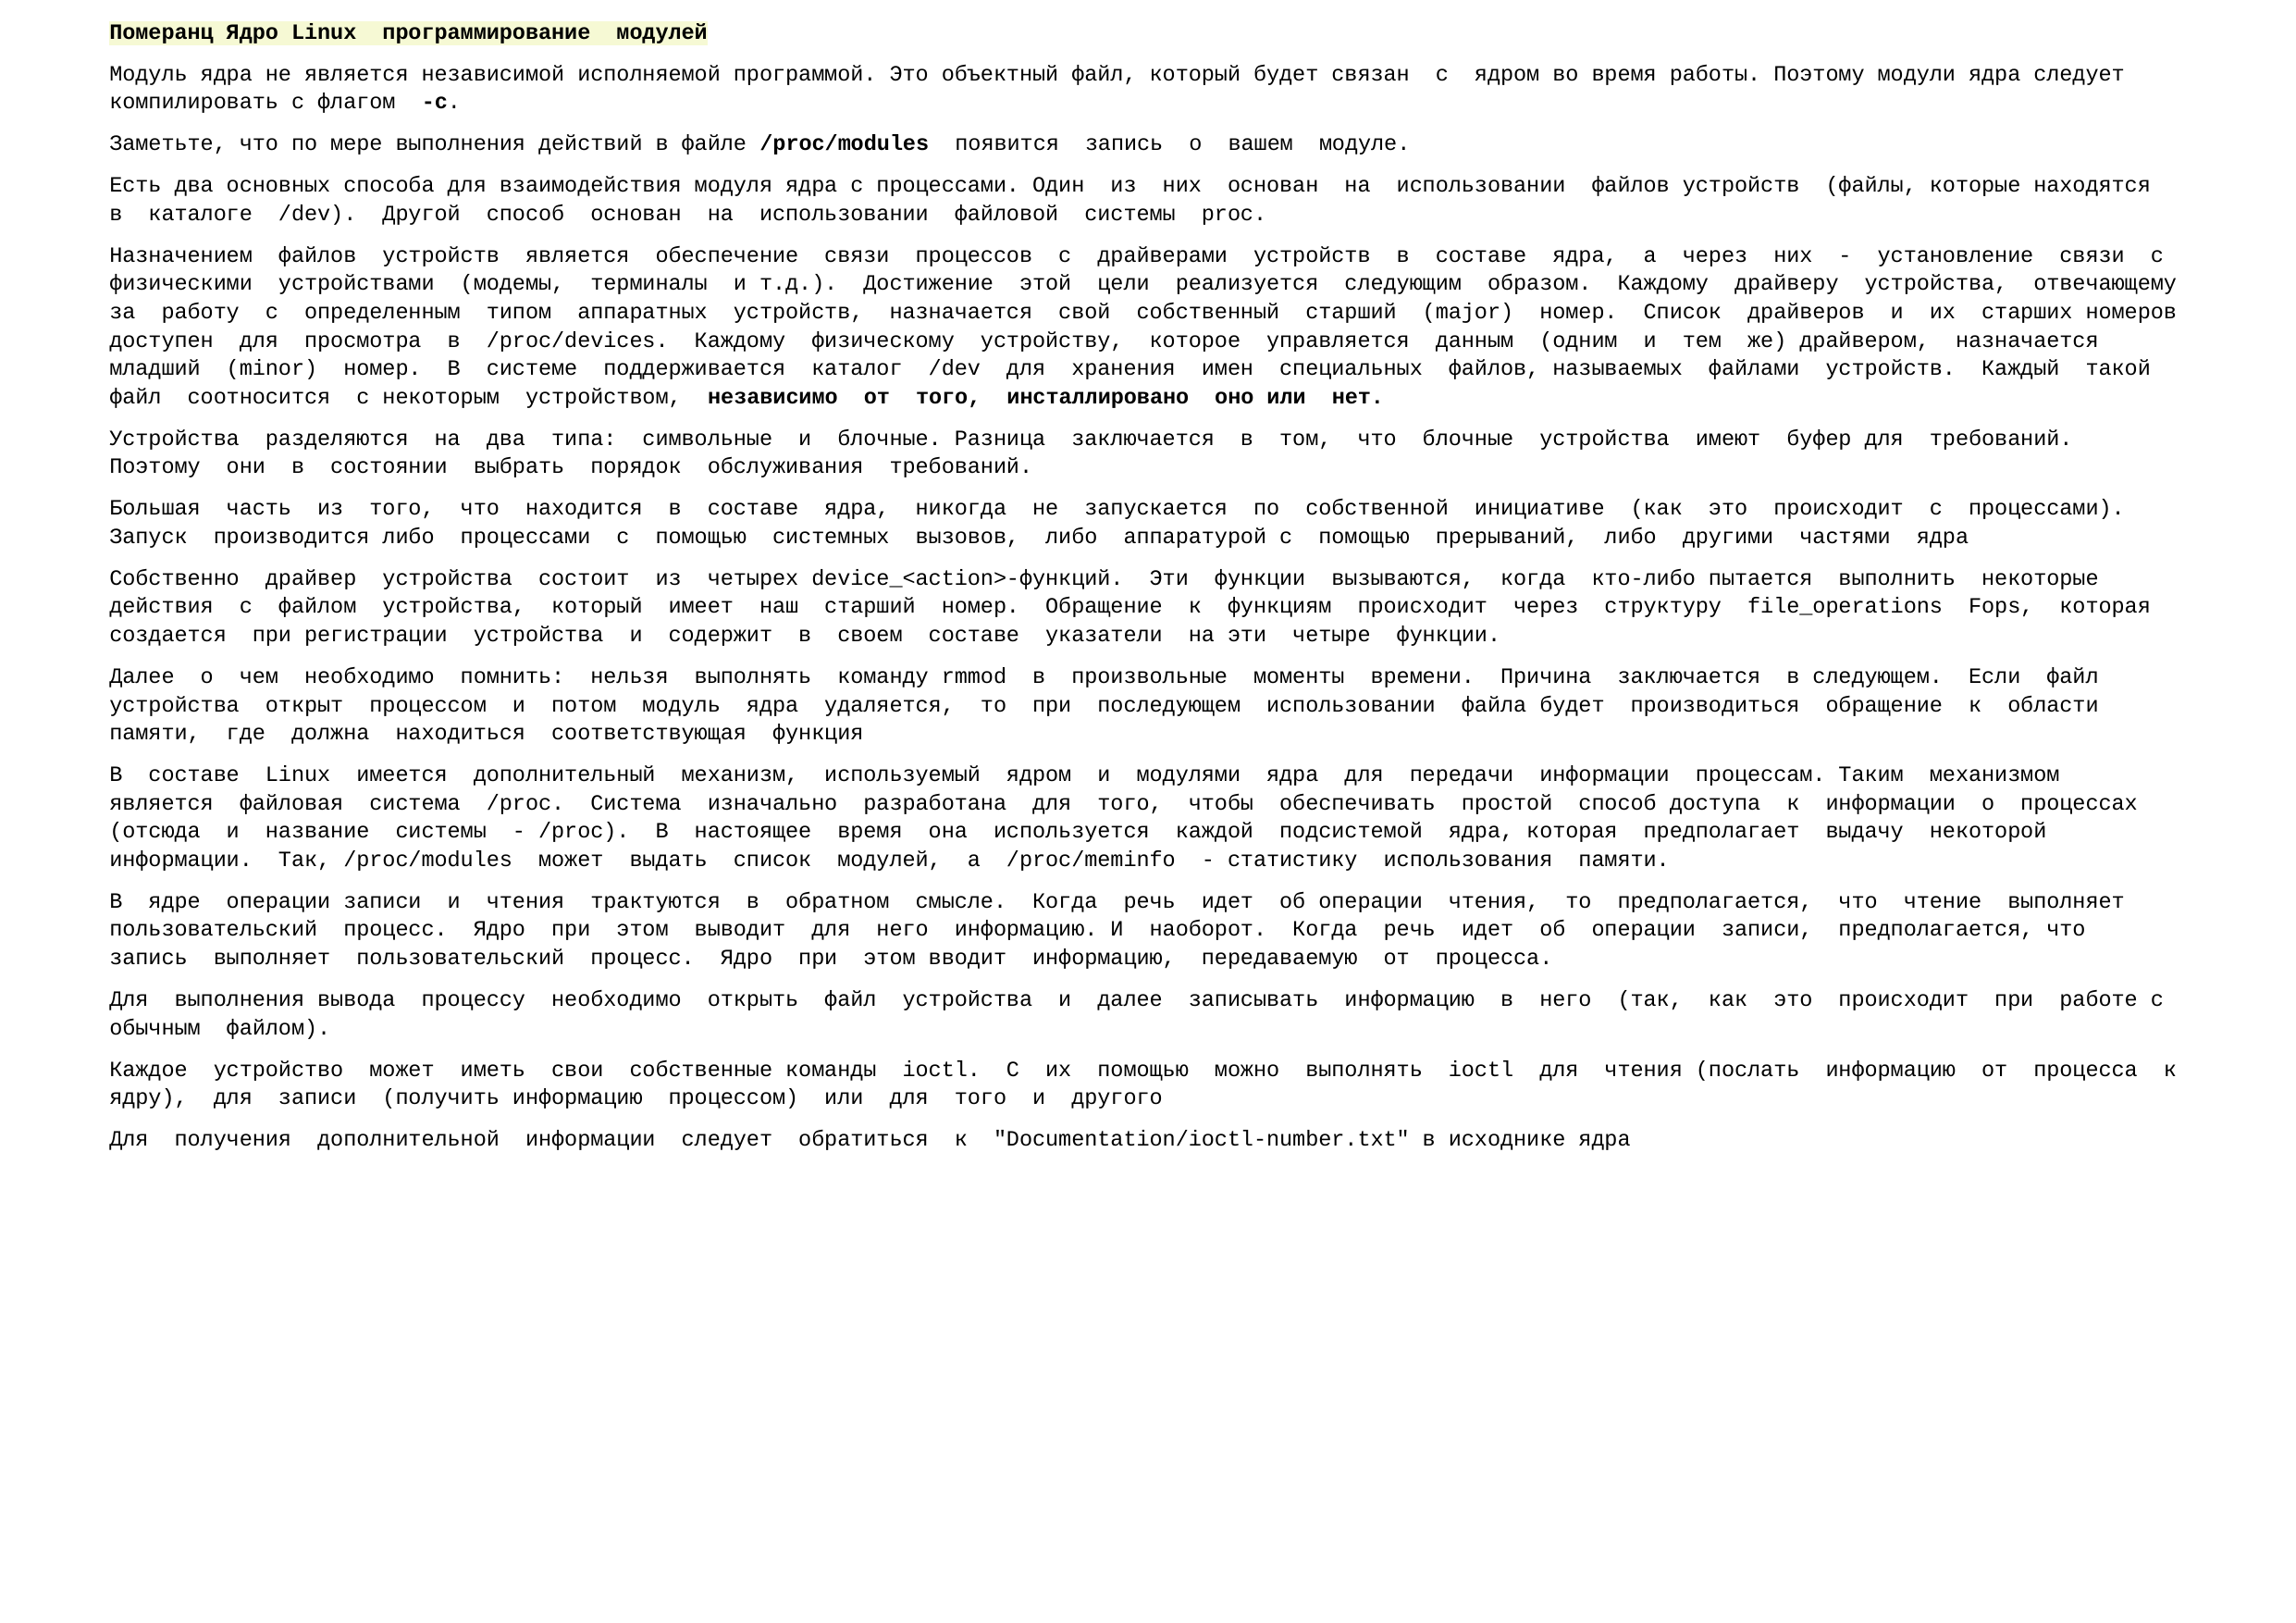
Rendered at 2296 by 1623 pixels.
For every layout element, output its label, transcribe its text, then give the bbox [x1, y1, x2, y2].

text Есть два основных способа для взаимодействия модуля ядра с процессами. Один из них основан на использовании файлов устройств (файлы, которые находятся в каталоге /dev). Другой способ основан на использовании файловой системы proc. [109, 174, 2186, 227]
text Для получения дополнительной информации следует обратиться к "Documentation/ioctl-number.txt" в исходнике ядра [109, 1128, 2186, 1153]
text Померанц Ядро Linux программирование модулей [109, 20, 2186, 45]
text В составе Linux имеется дополнительный механизм, используемый ядром и модулями ядра для передачи информации процессам. Таким механизмом является файловая система /proc. Система изначально разработана для того, чтобы обеспечивать простой способ доступа к информации о процессах (отсюда и название системы - /proc). В настоящее время она используется каждой подсистемой ядра, которая предполагает выдачу некоторой информации. Так, /proc/modules может выдать список модулей, а /proc/meminfo - статистику использования памяти. [109, 763, 2186, 873]
text Каждое устройство может иметь свои собственные команды ioctl. С их помощью можно выполнять ioctl для чтения (послать информацию от процесса к ядру), для записи (получить информацию процессом) или для того и другого [109, 1059, 2186, 1111]
text Собственно драйвер устройства состоит из четырех device_<асtion>-функций. Эти функции вызываются, когда кто-либо пытается выполнить некоторые действия с файлом устройства, который имеет наш старший номер. Обращение к функциям происходит через структуру file_operations Fops, которая создается при регистрации устройства и содержит в своем составе указатели на эти четыре функции. [109, 567, 2186, 649]
text Назначением файлов устройств является обеспечение связи процессов с драйверами устройств в составе ядра, а через них - установление связи с физическими устройствами (модемы, терминалы и т.д.). Достижение этой цели реализуется следующим образом. Каждому драйверу устройства, отвечающему за работу с определенным типом аппаратных устройств, назначается свой собственный старший (major) номер. Список драйверов и их старших номеров доступен для просмотра в /proc/devices. Каждому физическому устройству, которое управляется данным (одним и тем же) драйвером, назначается младший (minor) номер. В системе поддерживается каталог /dev для хранения имен специальных файлов, называемых файлами устройств. Каждый такой файл соотносится с некоторым устройством, независимо от того, инсталлировано оно или нет. [109, 244, 2186, 410]
text Заметьте, что по мере выполнения действий в файле /proc/modules появится запись о вашем модуле. [109, 132, 2186, 157]
text Модуль ядра не является независимой исполняемой программой. Это объектный файл, который будет связан с ядром во время работы. Поэтому модули ядра следует компилировать с флагом -с. [109, 63, 2186, 116]
text Большая часть из того, что находится в составе ядра, никогда не запускается по собственной инициативе (как это происходит с процессами). Запуск производится либо процессами с помощью системных вызовов, либо аппаратурой с помощью прерываний, либо другими частями ядра [109, 497, 2186, 550]
text В ядре операции записи и чтения трактуются в обратном смысле. Когда речь идет об операции чтения, то предполагается, что чтение выполняет пользовательский процесс. Ядро при этом выводит для него информацию. И наоборот. Когда речь идет об операции записи, предполагается, что запись выполняет пользовательский процесс. Ядро при этом вводит информацию, передаваемую от процесса. [109, 890, 2186, 971]
text Далее о чем необходимо помнить: нельзя выполнять команду rmmod в произвольные моменты времени. Причина заключается в следующем. Если файл устройства открыт процессом и потом модуль ядра удаляется, то при последующем использовании файла будет производиться обращение к области памяти, где должна находиться соответствующая функция [109, 665, 2186, 747]
text Устройства разделяются на два типа: символьные и блочные. Разница заключается в том, что блочные устройства имеют буфер для требований. Поэтому они в состоянии выбрать порядок обслуживания требований. [109, 427, 2186, 480]
text Для выполнения вывода процессу необходимо открыть файл устройства и далее записывать информацию в него (так, как это происходит при работе с обычным файлом). [109, 988, 2186, 1041]
